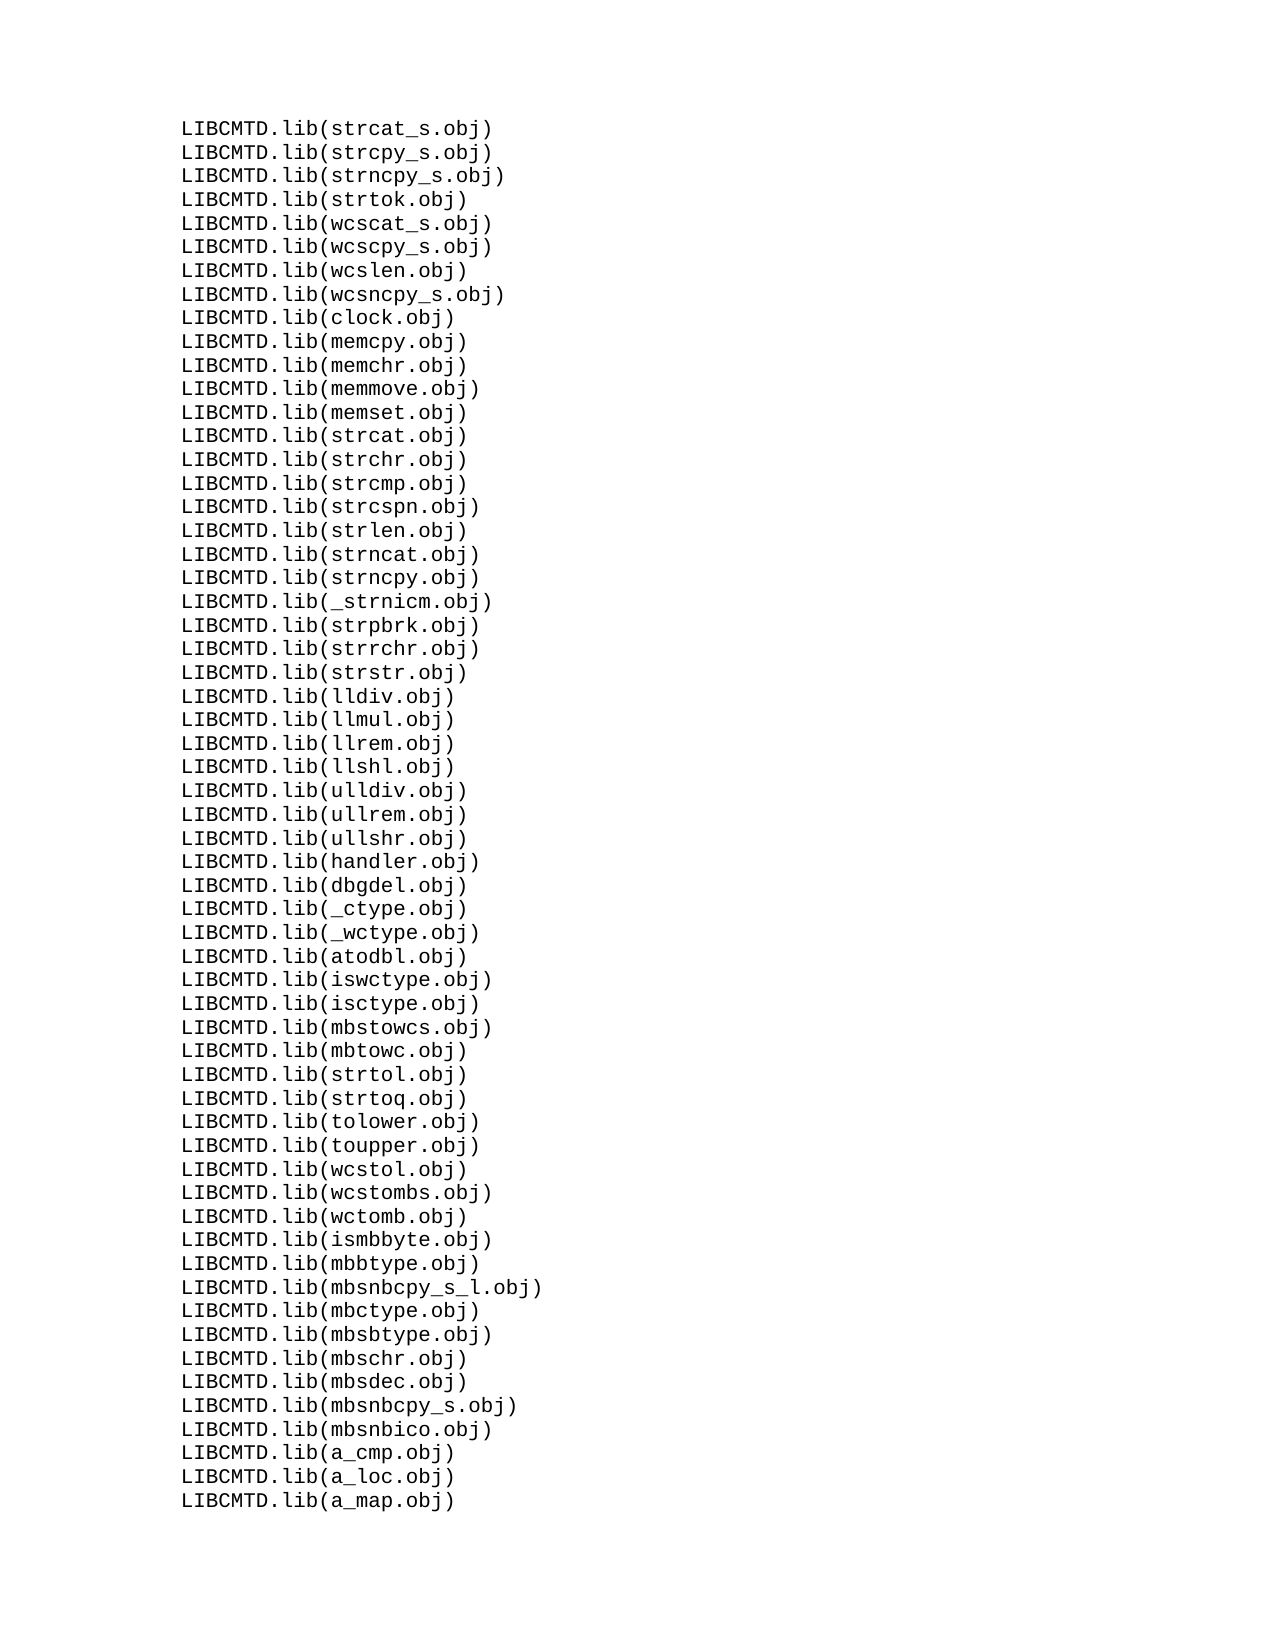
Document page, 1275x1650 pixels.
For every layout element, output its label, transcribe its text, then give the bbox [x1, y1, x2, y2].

text LIBCMTD.lib(mbsbtype.obj) [118, 1324, 1157, 1348]
text LIBCMTD.lib(dbgdel.obj) [118, 875, 1157, 898]
text LIBCMTD.lib(strrchr.obj) [118, 638, 1157, 662]
text LIBCMTD.lib(memmove.obj) [118, 378, 1157, 402]
text LIBCMTD.lib(memset.obj) [118, 402, 1157, 426]
text LIBCMTD.lib(wcslen.obj) [118, 260, 1157, 284]
text LIBCMTD.lib(strpbrk.obj) [118, 615, 1157, 638]
text LIBCMTD.lib(_wctype.obj) [118, 922, 1157, 946]
text LIBCMTD.lib(llmul.obj) [118, 709, 1157, 733]
text LIBCMTD.lib(strcspn.obj) [118, 496, 1157, 520]
text LIBCMTD.lib(wcscat_s.obj) [118, 213, 1157, 236]
text LIBCMTD.lib(strchr.obj) [118, 449, 1157, 473]
text LIBCMTD.lib(mbstowcs.obj) [118, 1017, 1157, 1040]
text LIBCMTD.lib(mbsnbcpy_s.obj) [118, 1395, 1157, 1419]
text LIBCMTD.lib(strstr.obj) [118, 662, 1157, 686]
text LIBCMTD.lib(wcstombs.obj) [118, 1182, 1157, 1206]
text LIBCMTD.lib(atodbl.obj) [118, 946, 1157, 969]
text LIBCMTD.lib(mbsnbcpy_s_l.obj) [118, 1277, 1157, 1300]
text LIBCMTD.lib(wcscpy_s.obj) [118, 236, 1157, 260]
text LIBCMTD.lib(llrem.obj) [118, 733, 1157, 757]
text LIBCMTD.lib(toupper.obj) [118, 1135, 1157, 1158]
text LIBCMTD.lib(mbschr.obj) [118, 1348, 1157, 1371]
text LIBCMTD.lib(ismbbyte.obj) [118, 1229, 1157, 1253]
text LIBCMTD.lib(a_cmp.obj) [118, 1442, 1157, 1466]
text LIBCMTD.lib(strtol.obj) [118, 1064, 1157, 1088]
text LIBCMTD.lib(mbctype.obj) [118, 1300, 1157, 1324]
text LIBCMTD.lib(iswctype.obj) [118, 969, 1157, 993]
text LIBCMTD.lib(mbsnbico.obj) [118, 1419, 1157, 1442]
text LIBCMTD.lib(memcpy.obj) [118, 331, 1157, 354]
text LIBCMTD.lib(strncat.obj) [118, 544, 1157, 567]
text LIBCMTD.lib(ullrem.obj) [118, 804, 1157, 827]
text LIBCMTD.lib(ulldiv.obj) [118, 780, 1157, 804]
text LIBCMTD.lib(a_map.obj) [118, 1489, 1157, 1513]
text LIBCMTD.lib(_ctype.obj) [118, 898, 1157, 922]
text LIBCMTD.lib(mbsdec.obj) [118, 1371, 1157, 1395]
text LIBCMTD.lib(handler.obj) [118, 851, 1157, 875]
text LIBCMTD.lib(lldiv.obj) [118, 686, 1157, 709]
text LIBCMTD.lib(strlen.obj) [118, 520, 1157, 544]
text LIBCMTD.lib(strncpy_s.obj) [118, 165, 1157, 189]
text LIBCMTD.lib(a_loc.obj) [118, 1466, 1157, 1489]
text LIBCMTD.lib(strtoq.obj) [118, 1088, 1157, 1111]
text LIBCMTD.lib(llshl.obj) [118, 757, 1157, 780]
text LIBCMTD.lib(strcpy_s.obj) [118, 142, 1157, 165]
text LIBCMTD.lib(wcsncpy_s.obj) [118, 284, 1157, 307]
text LIBCMTD.lib(mbtowc.obj) [118, 1040, 1157, 1064]
text LIBCMTD.lib(strncpy.obj) [118, 567, 1157, 591]
text LIBCMTD.lib(strcmp.obj) [118, 473, 1157, 496]
text LIBCMTD.lib(isctype.obj) [118, 993, 1157, 1017]
text LIBCMTD.lib(wctomb.obj) [118, 1206, 1157, 1229]
text LIBCMTD.lib(clock.obj) [118, 307, 1157, 331]
text LIBCMTD.lib(strcat_s.obj) [118, 118, 1157, 142]
text LIBCMTD.lib(strtok.obj) [118, 189, 1157, 213]
text LIBCMTD.lib(tolower.obj) [118, 1111, 1157, 1135]
text LIBCMTD.lib(mbbtype.obj) [118, 1253, 1157, 1277]
text LIBCMTD.lib(wcstol.obj) [118, 1158, 1157, 1182]
text LIBCMTD.lib(memchr.obj) [118, 354, 1157, 378]
text LIBCMTD.lib(_strnicm.obj) [118, 591, 1157, 615]
text LIBCMTD.lib(strcat.obj) [118, 426, 1157, 449]
text LIBCMTD.lib(ullshr.obj) [118, 827, 1157, 851]
